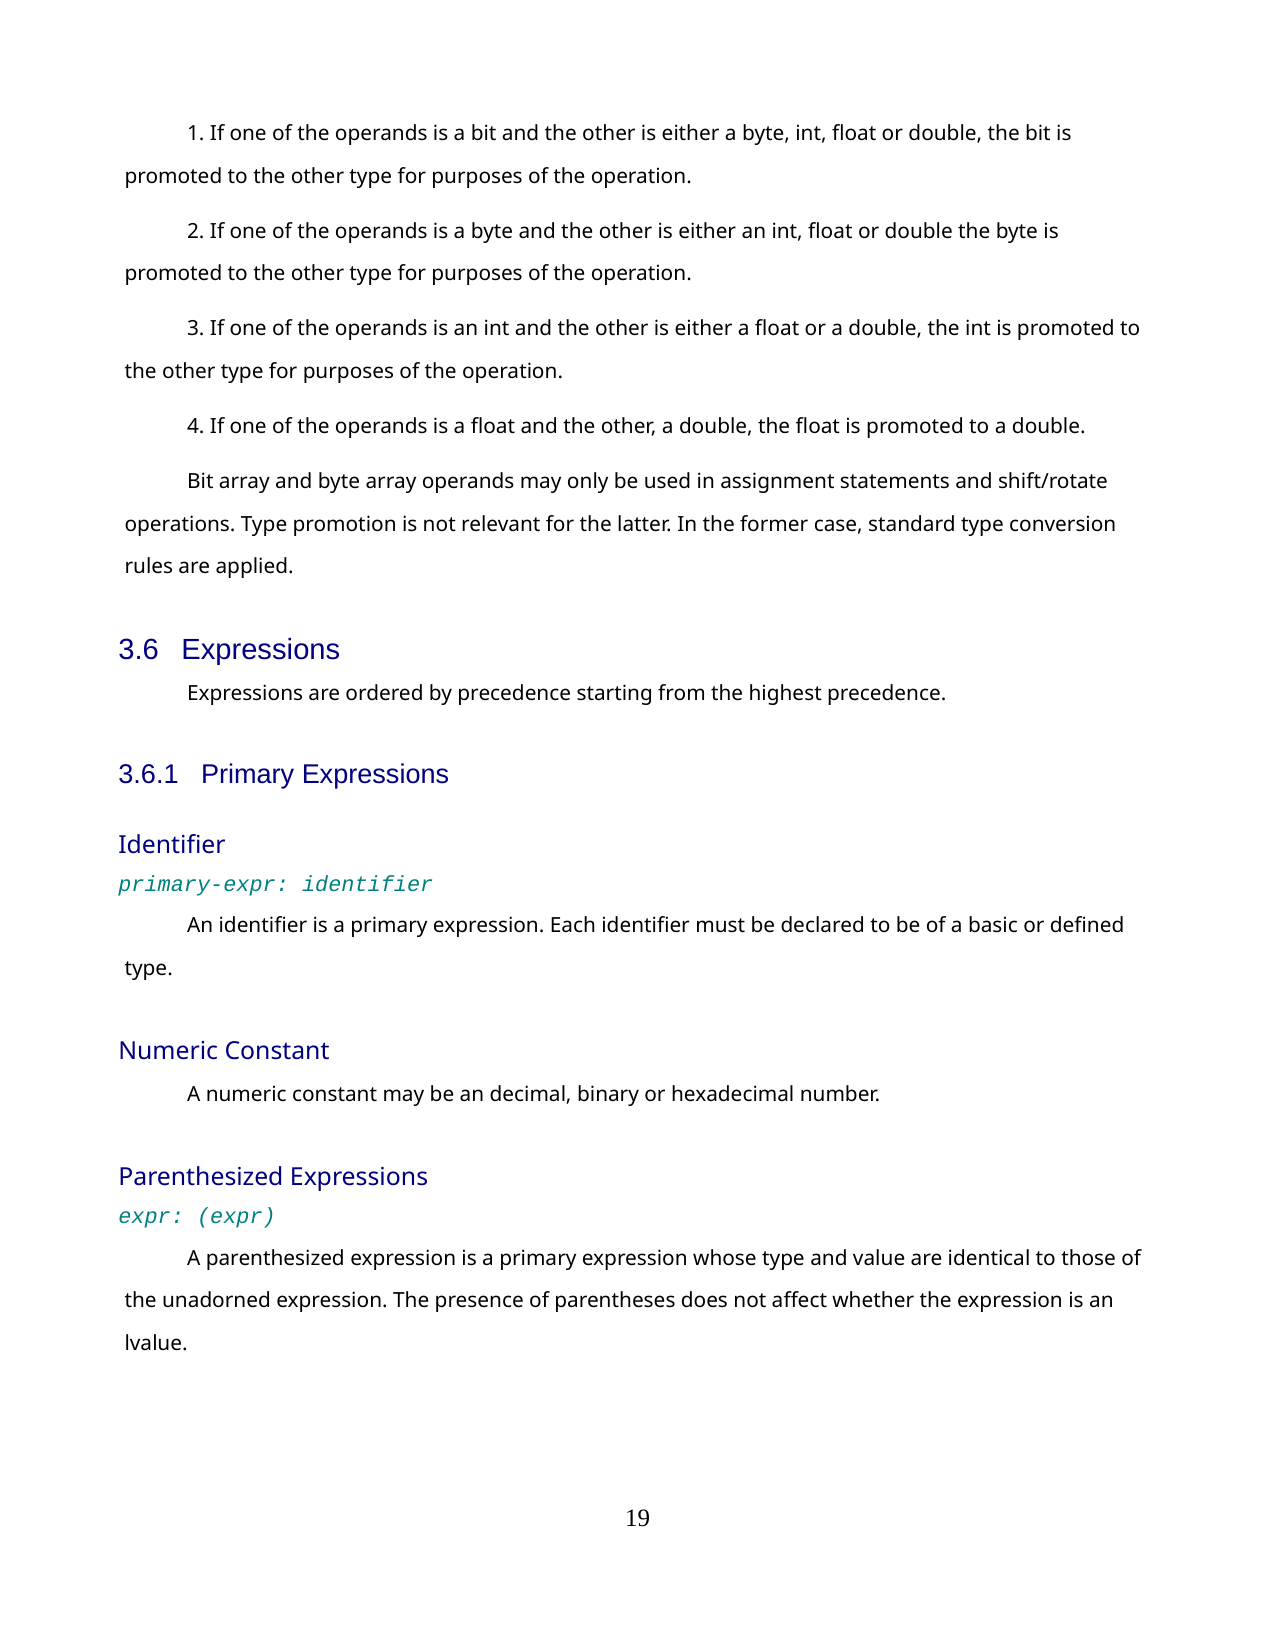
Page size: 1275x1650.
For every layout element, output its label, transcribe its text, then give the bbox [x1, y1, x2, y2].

subtitle Expressions [118, 632, 1157, 665]
subtitle Primary Expressions [118, 758, 1157, 789]
text An identifier is a primary expression. Each identifier must be declared to be of a basic or defined type. [124, 910, 1157, 981]
text Expressions are ordered by precedence starting from the highest precedence. [124, 678, 1157, 706]
text A parenthesized expression is a primary expression whose type and value are identical to those of the unadorned expression. The presence of parentheses does not affect whether the expression is an lvalue. [124, 1243, 1157, 1356]
text Bit array and byte array operands may only be used in assignment statements and shift/rotate operations. Type promotion is not relevant for the latter. In the former case, standard type conversion rules are applied. [124, 466, 1157, 580]
text 1. If one of the operands is a bit and the other is either a byte, int, float or double, the bit is promoted to the other type for purposes of the operation. [124, 118, 1157, 189]
text 3. If one of the operands is an int and the other is either a float or a double, the int is promoted to the other type for purposes of the operation. [124, 313, 1157, 384]
subtitle Parenthesized Expressions [118, 1159, 1157, 1193]
subtitle Identifier [118, 827, 1157, 860]
subtitle Numeric Constant [118, 1033, 1157, 1067]
text expr: (expr) [118, 1205, 1157, 1230]
text A numeric constant may be an decimal, binary or hexadecimal number. [124, 1079, 1157, 1107]
text primary-expr: identifier [118, 873, 1157, 898]
text 4. If one of the operands is a float and the other, a double, the float is promoted to a double. [124, 411, 1157, 440]
text 2. If one of the operands is a byte and the other is either an int, float or double the byte is promoted to the other type for purposes of the operation. [124, 216, 1157, 287]
